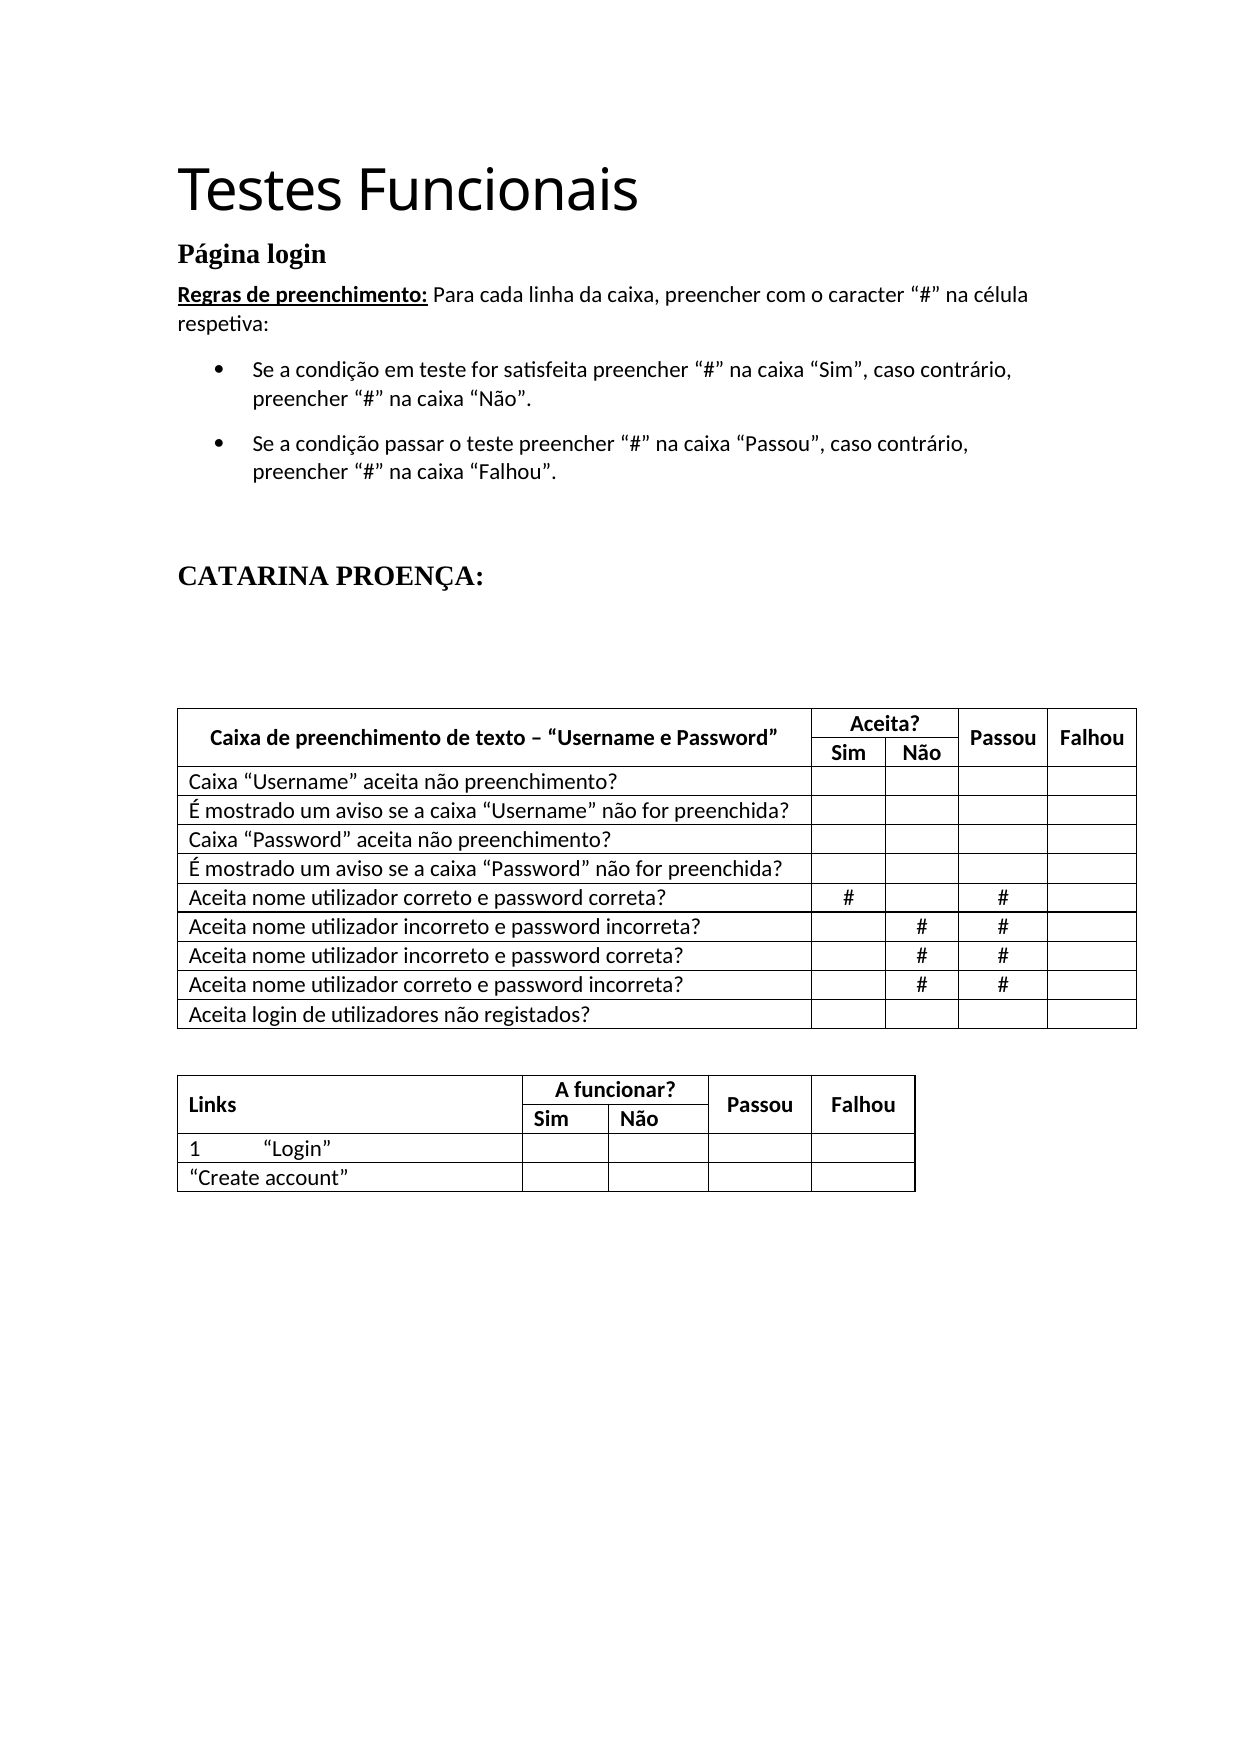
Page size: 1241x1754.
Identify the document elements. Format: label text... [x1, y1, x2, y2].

table_cell [812, 942, 885, 969]
table_header Aceita? [812, 709, 958, 737]
table_cell “Create account” [178, 1163, 522, 1191]
table_cell [1048, 825, 1136, 853]
table_cell # [959, 913, 1047, 941]
table_header Falhou [812, 1076, 914, 1133]
table_header Links [178, 1076, 522, 1133]
table_header Passou [959, 709, 1047, 766]
table_cell # [959, 971, 1047, 999]
table_cell [523, 1134, 608, 1162]
list Se a condição em teste for satisfeita preencher “#” na caixa “Sim”, caso contrário, preencher “#” na caixa “Não”. [215, 355, 1063, 412]
subtitle CATARINA PROENÇA: [177, 559, 1063, 591]
table_cell [812, 1163, 914, 1191]
table_cell # [886, 971, 958, 999]
subtitle Página login [177, 237, 1063, 270]
table_cell # [886, 942, 958, 969]
table_cell [709, 1134, 811, 1162]
table_cell “Login” [178, 1134, 522, 1162]
table_header Caixa de preenchimento de texto – “Username e Password” [178, 709, 811, 766]
table_cell [812, 825, 885, 853]
table_cell [1048, 913, 1136, 941]
table_cell Não [609, 1105, 708, 1133]
table_cell [812, 913, 885, 941]
table_cell [812, 1134, 914, 1162]
table_cell Sim [523, 1105, 608, 1133]
table_cell [523, 1163, 608, 1191]
table_cell Caixa “Username” aceita não preenchimento? [178, 767, 811, 795]
table_cell Aceita nome utilizador incorreto e password incorreta? [178, 913, 811, 941]
table_cell [886, 796, 958, 824]
table_cell Caixa “Password” aceita não preenchimento? [178, 825, 811, 853]
table_cell Aceita nome utilizador correto e password correta? [178, 884, 811, 911]
table_cell É mostrado um aviso se a caixa “Password” não for preenchida? [178, 854, 811, 882]
table_header Falhou [1048, 709, 1136, 766]
table_cell [886, 1000, 958, 1028]
table_cell [959, 854, 1047, 882]
table_cell [1048, 1000, 1136, 1028]
table_cell [959, 825, 1047, 853]
table_cell [812, 796, 885, 824]
table_cell [1048, 971, 1136, 999]
table_cell Aceita nome utilizador correto e password incorreta? [178, 971, 811, 999]
table_cell # [812, 884, 885, 911]
table_cell Aceita nome utilizador incorreto e password correta? [178, 942, 811, 969]
table_cell [812, 971, 885, 999]
table_cell [1048, 796, 1136, 824]
table_cell # [886, 913, 958, 941]
table_cell [609, 1134, 708, 1162]
table_cell [886, 767, 958, 795]
table_cell [959, 796, 1047, 824]
table_cell [886, 854, 958, 882]
table_cell [1048, 884, 1136, 911]
table_cell [812, 854, 885, 882]
table_cell [959, 1000, 1047, 1028]
text Testes Funcionais [177, 148, 1063, 227]
table_cell # [959, 942, 1047, 969]
table_header Passou [709, 1076, 811, 1133]
table_cell É mostrado um aviso se a caixa “Username” não for preenchida? [178, 796, 811, 824]
table_header A funcionar? [523, 1076, 708, 1103]
table_cell [609, 1163, 708, 1191]
table_cell Não [886, 738, 958, 766]
table_cell [709, 1163, 811, 1191]
table_cell [812, 1000, 885, 1028]
table_cell Sim [812, 738, 885, 766]
list Se a condição passar o teste preencher “#” na caixa “Passou”, caso contrário, preencher “#” na caixa “Falhou”. [215, 429, 1063, 485]
text Regras de preenchimento: Para cada linha da caixa, preencher com o caracter “#” na célula respetiva: [177, 280, 1063, 337]
table_cell [812, 767, 885, 795]
table_cell # [959, 884, 1047, 911]
table_cell [886, 825, 958, 853]
table_cell [1048, 767, 1136, 795]
table_cell [959, 767, 1047, 795]
table_cell [1048, 942, 1136, 969]
table_cell Aceita login de utilizadores não registados? [178, 1000, 811, 1028]
table_cell [886, 884, 958, 911]
table_cell [1048, 854, 1136, 882]
